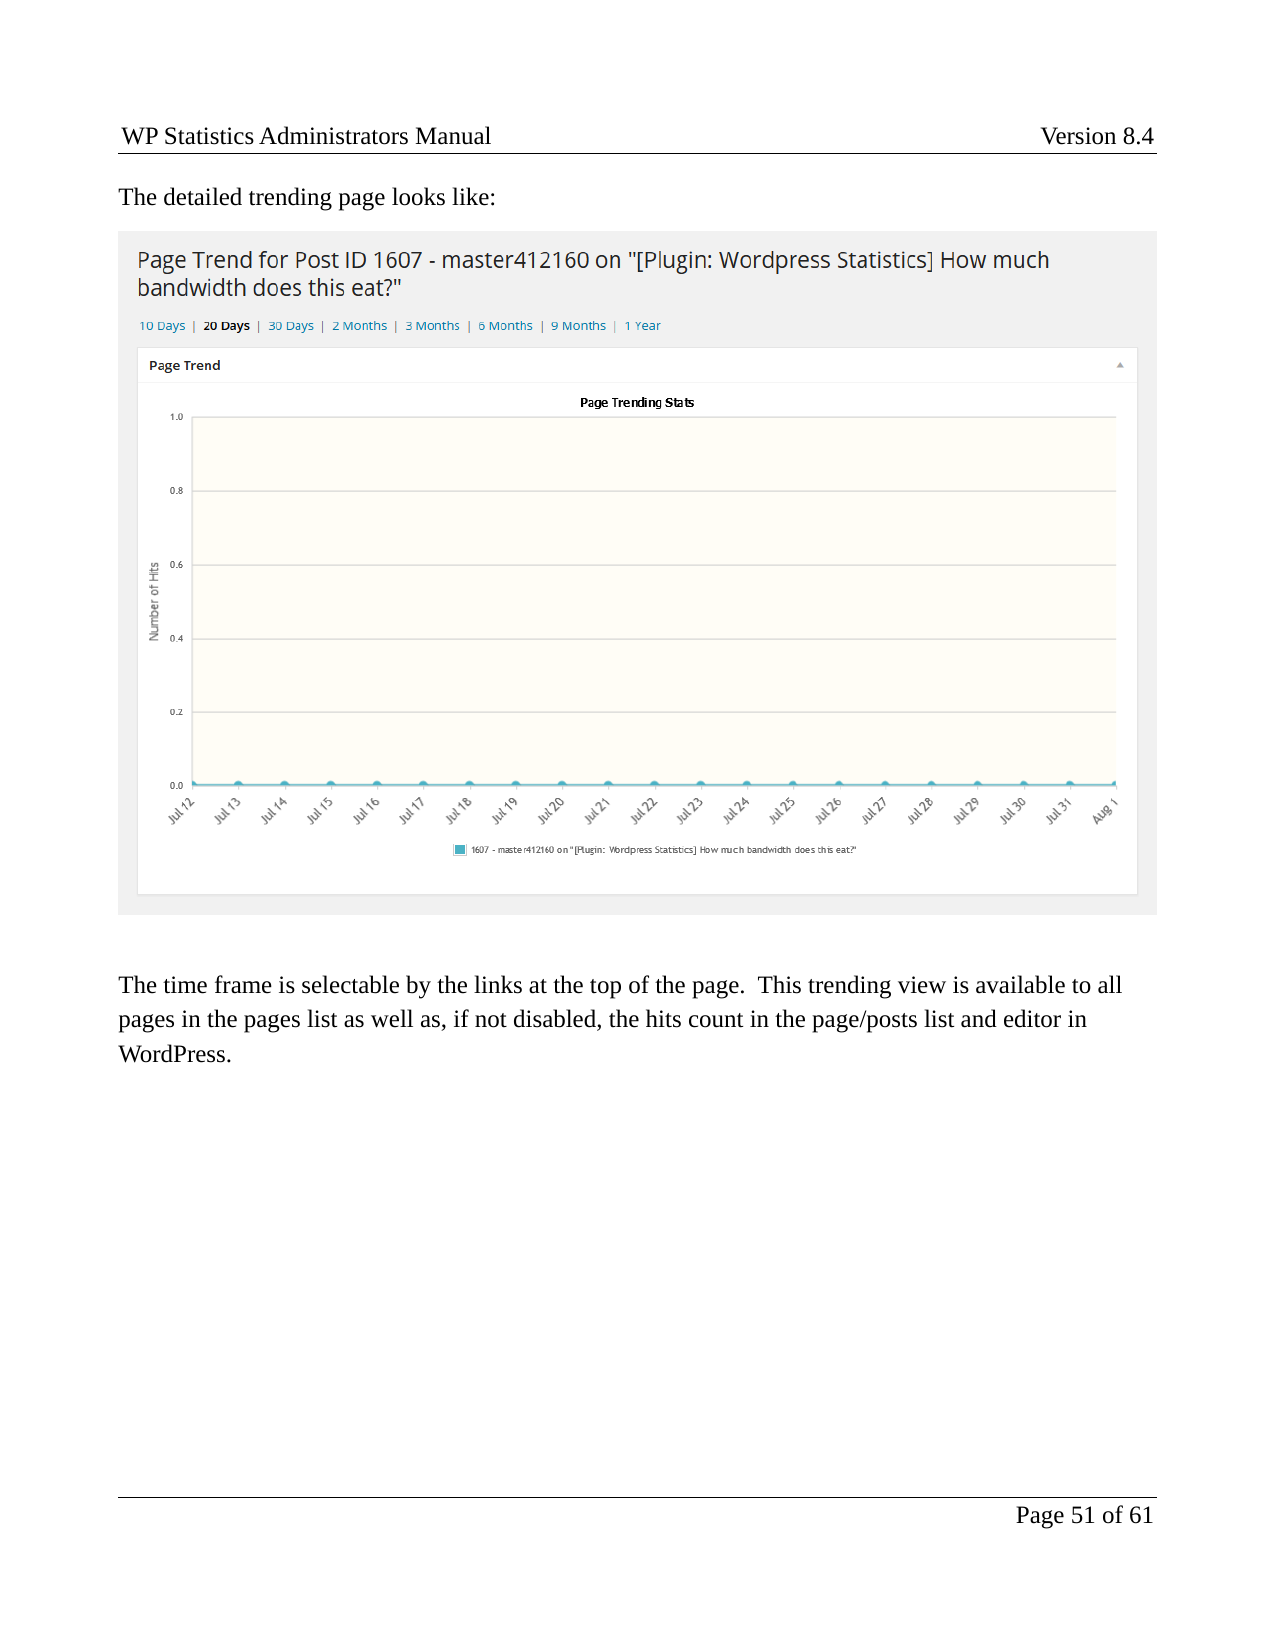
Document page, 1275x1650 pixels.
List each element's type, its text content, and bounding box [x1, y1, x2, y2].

text The time frame is selectable by the links at the top of the page. This trending view is available to all pages in the pages list as well as, if not disabled, the hits count in the page/posts list and editor in WordPress. [118, 970, 1157, 1067]
picture [118, 231, 1157, 915]
text The detailed trending page looks like: [118, 182, 1157, 211]
